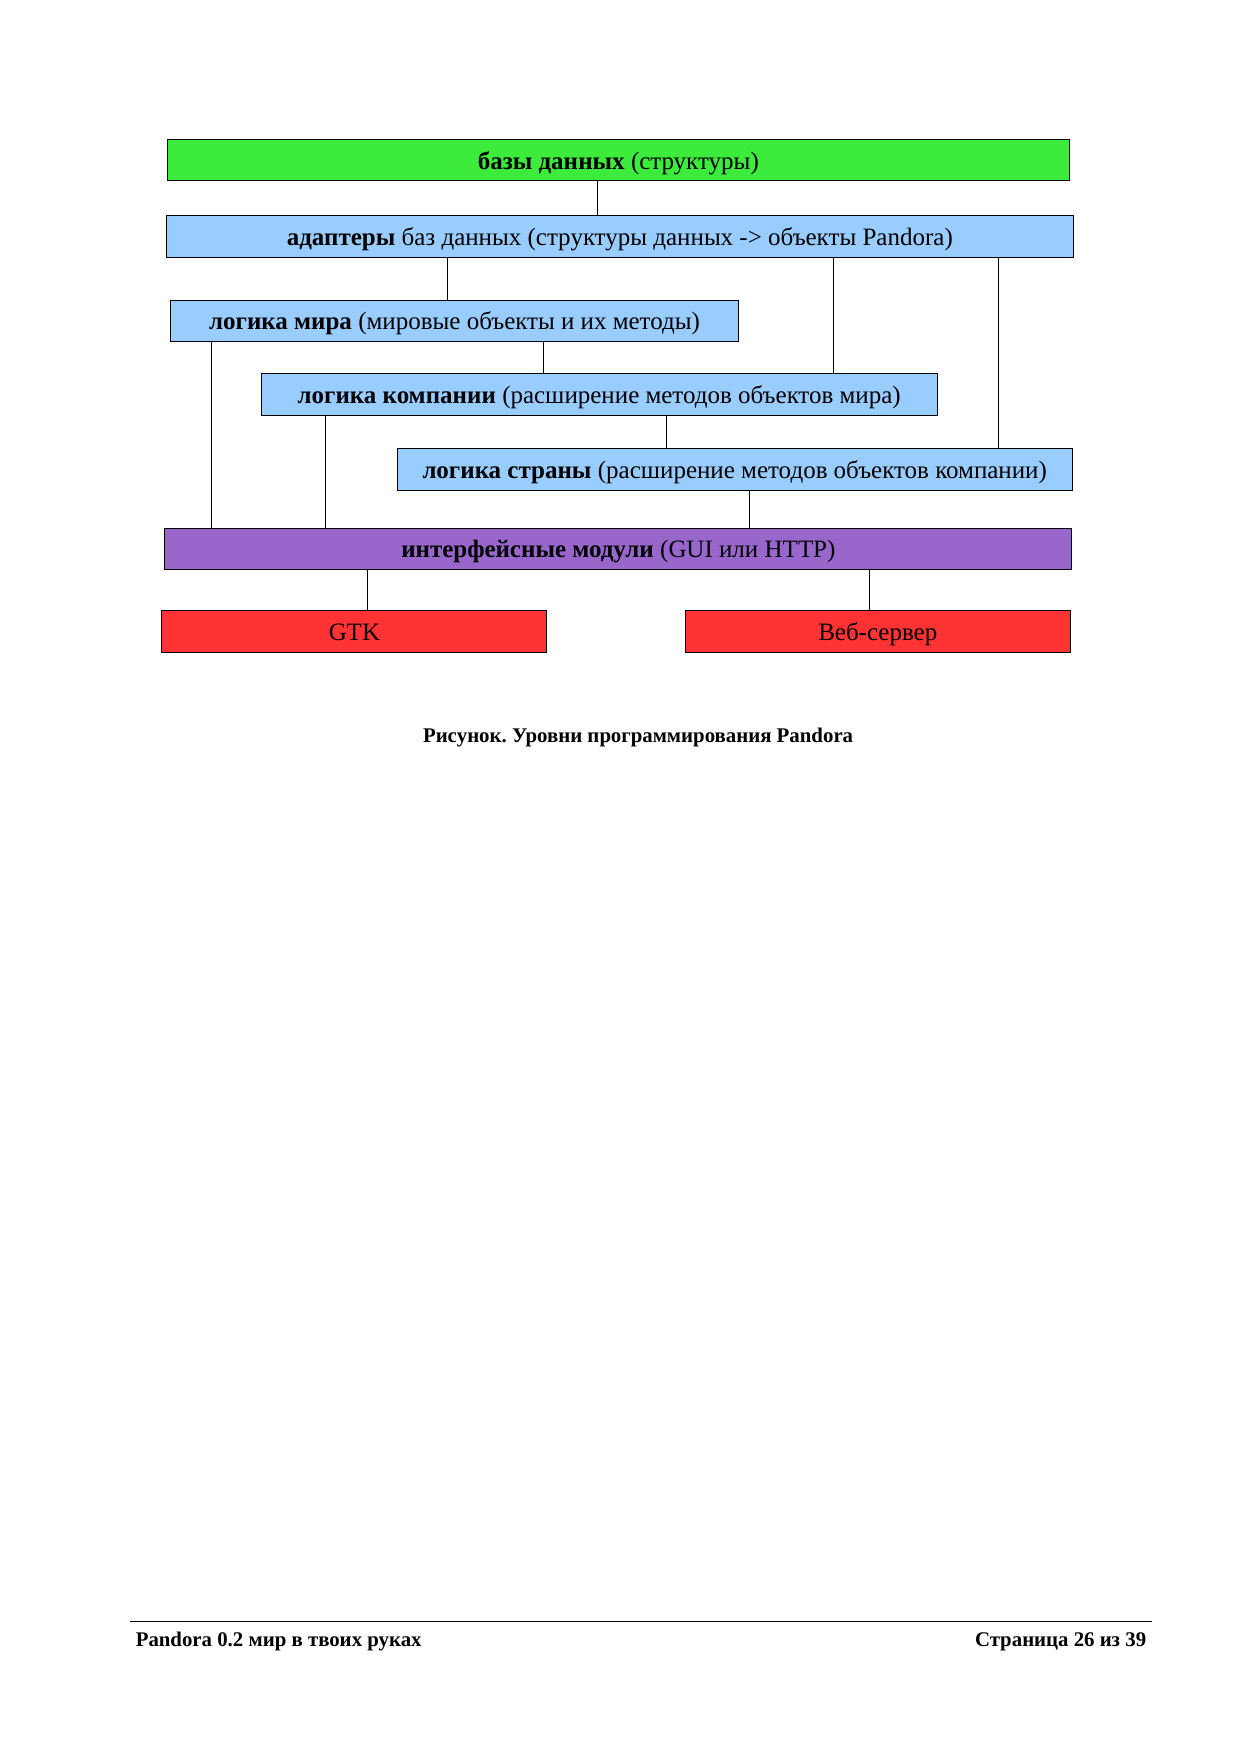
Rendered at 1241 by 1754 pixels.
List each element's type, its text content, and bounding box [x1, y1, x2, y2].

text Рисунок. Уровни программирования Pandora [135, 722, 1141, 747]
